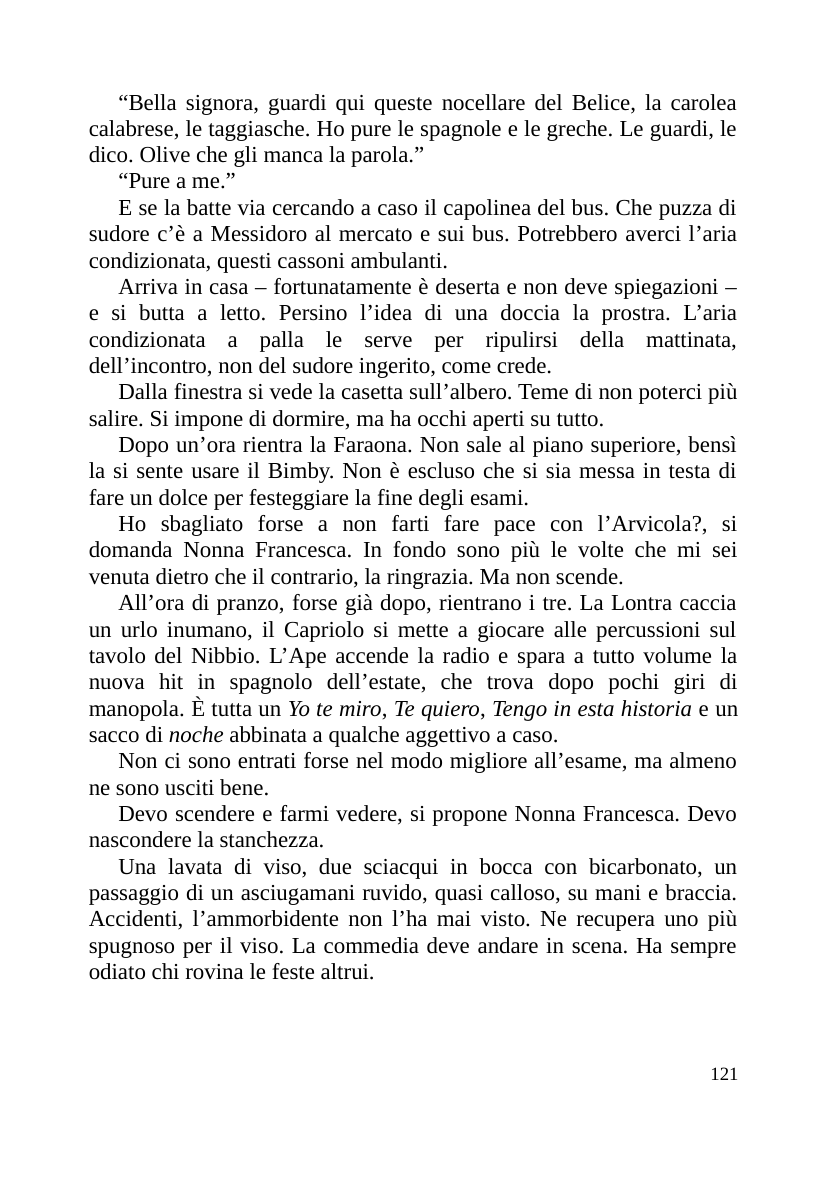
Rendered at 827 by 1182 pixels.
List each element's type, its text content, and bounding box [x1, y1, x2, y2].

text All’ora di pranzo, forse già dopo, rientrano i tre. La Lontra caccia un urlo inumano, il Capriolo si mette a giocare alle percussioni sul tavolo del Nibbio. L’Ape accende la radio e spara a tutto volume la nuova hit in spagnolo dell’estate, che trova dopo pochi giri di manopola. è tutta un Yo te miro, Te quiero, Tengo in esta historia e un sacco di noche abbinata a qualche aggettivo a caso. [88, 589, 738, 747]
text E se la batte via cercando a caso il capolinea del bus. Che puzza di sudore c’è a Messidoro al mercato e sui bus. Potrebbero averci l’aria condizionata, questi cassoni ambulanti. [88, 194, 738, 273]
text Dopo un’ora rientra la Faraona. Non sale al piano superiore, bensì la si sente usare il Bimby. Non è escluso che si sia messa in testa di fare un dolce per festeggiare la fine degli esami. [88, 431, 738, 510]
text Non ci sono entrati forse nel modo migliore all’esame, ma almeno ne sono usciti bene. [88, 747, 738, 800]
text Arriva in casa – fortunatamente è deserta e non deve spiegazioni – e si butta a letto. Persino l’idea di una doccia la prostra. L’aria condizionata a palla le serve per ripulirsi della mattinata, dell’incontro, non del sudore ingerito, come crede. [88, 273, 738, 378]
text Devo scendere e farmi vedere, si propone Nonna Francesca. Devo nascondere la stanchezza. [88, 800, 738, 853]
text “Pure a me.” [88, 168, 738, 194]
text Dalla finestra si vede la casetta sull’albero. Teme di non poterci più salire. Si impone di dormire, ma ha occhi aperti su tutto. [88, 378, 738, 431]
text “Bella signora, guardi qui queste nocellare del Belice, la carolea calabrese, le taggiasche. Ho pure le spagnole e le greche. Le guardi, le dico. Olive che gli manca la parola.” [88, 88, 738, 168]
text Una lavata di viso, due sciacqui in bocca con bicarbonato, un passaggio di un asciugamani ruvido, quasi calloso, su mani e braccia. Accidenti, l’ammorbidente non l’ha mai visto. Ne recupera uno più spugnoso per il viso. La commedia deve andare in scena. Ha sempre odiato chi rovina le feste altrui. [88, 853, 738, 984]
text Ho sbagliato forse a non farti fare pace con l’Arvicola?, si domanda Nonna Francesca. In fondo sono più le volte che mi sei venuta dietro che il contrario, la ringrazia. Ma non scende. [88, 510, 738, 589]
